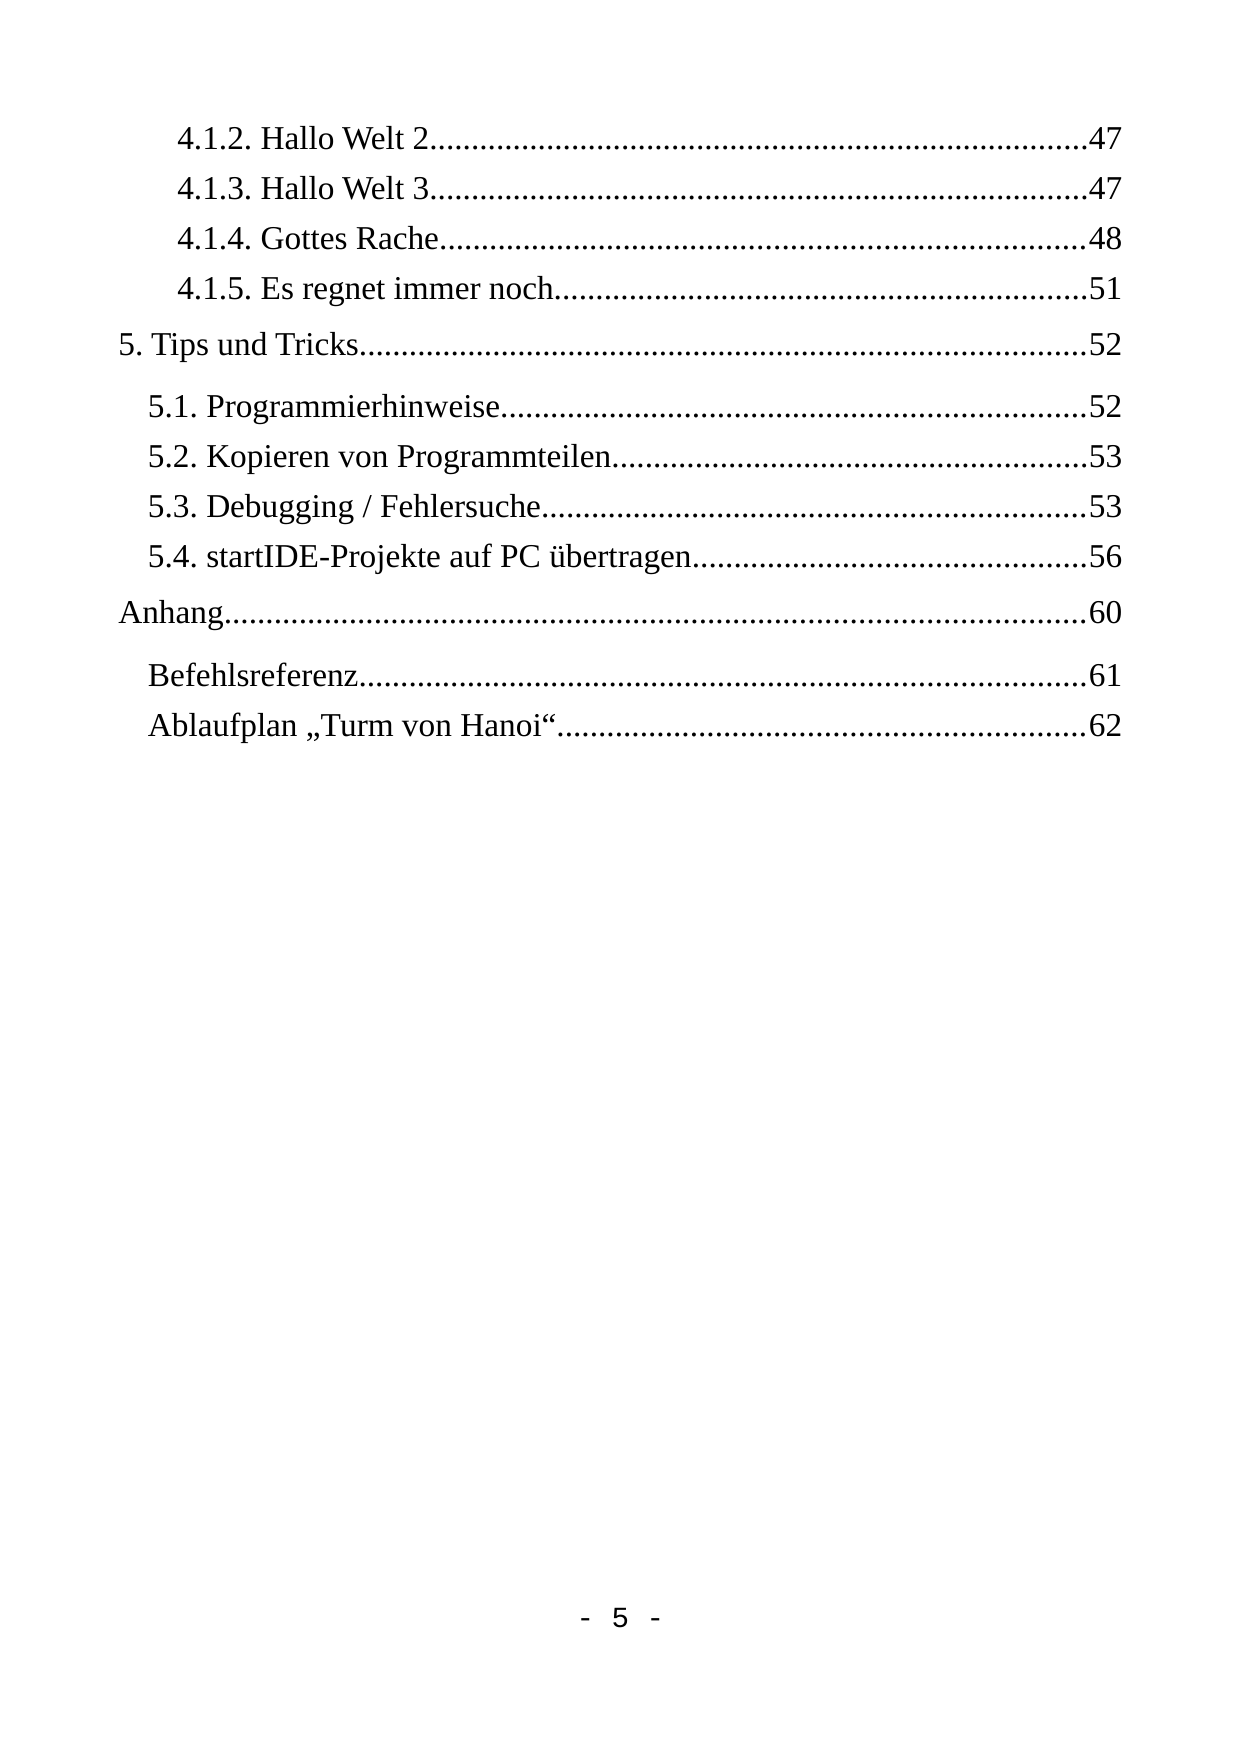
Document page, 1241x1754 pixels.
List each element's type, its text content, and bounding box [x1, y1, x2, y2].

text 5.4. startIDE-Projekte auf PC übertragen 56 [148, 537, 1122, 575]
text Befehlsreferenz 61 [148, 655, 1122, 693]
text 5.1. Programmierhinweise 52 [148, 386, 1122, 425]
text 4.1.4. Gottes Rache 48 [177, 218, 1122, 257]
text 5. Tips und Tricks 52 [118, 324, 1122, 363]
text 4.1.5. Es regnet immer noch... 51 [177, 268, 1122, 307]
text 4.1.2. Hallo Welt 2 47 [177, 118, 1122, 156]
text 4.1.3. Hallo Welt 3 47 [177, 168, 1122, 207]
text 5.2. Kopieren von Programmteilen 53 [148, 437, 1122, 475]
text Ablaufplan „Turm von Hanoi“ 62 [148, 705, 1122, 743]
text 5.3. Debugging / Fehlersuche 53 [148, 487, 1122, 525]
text Anhang 60 [118, 593, 1122, 631]
